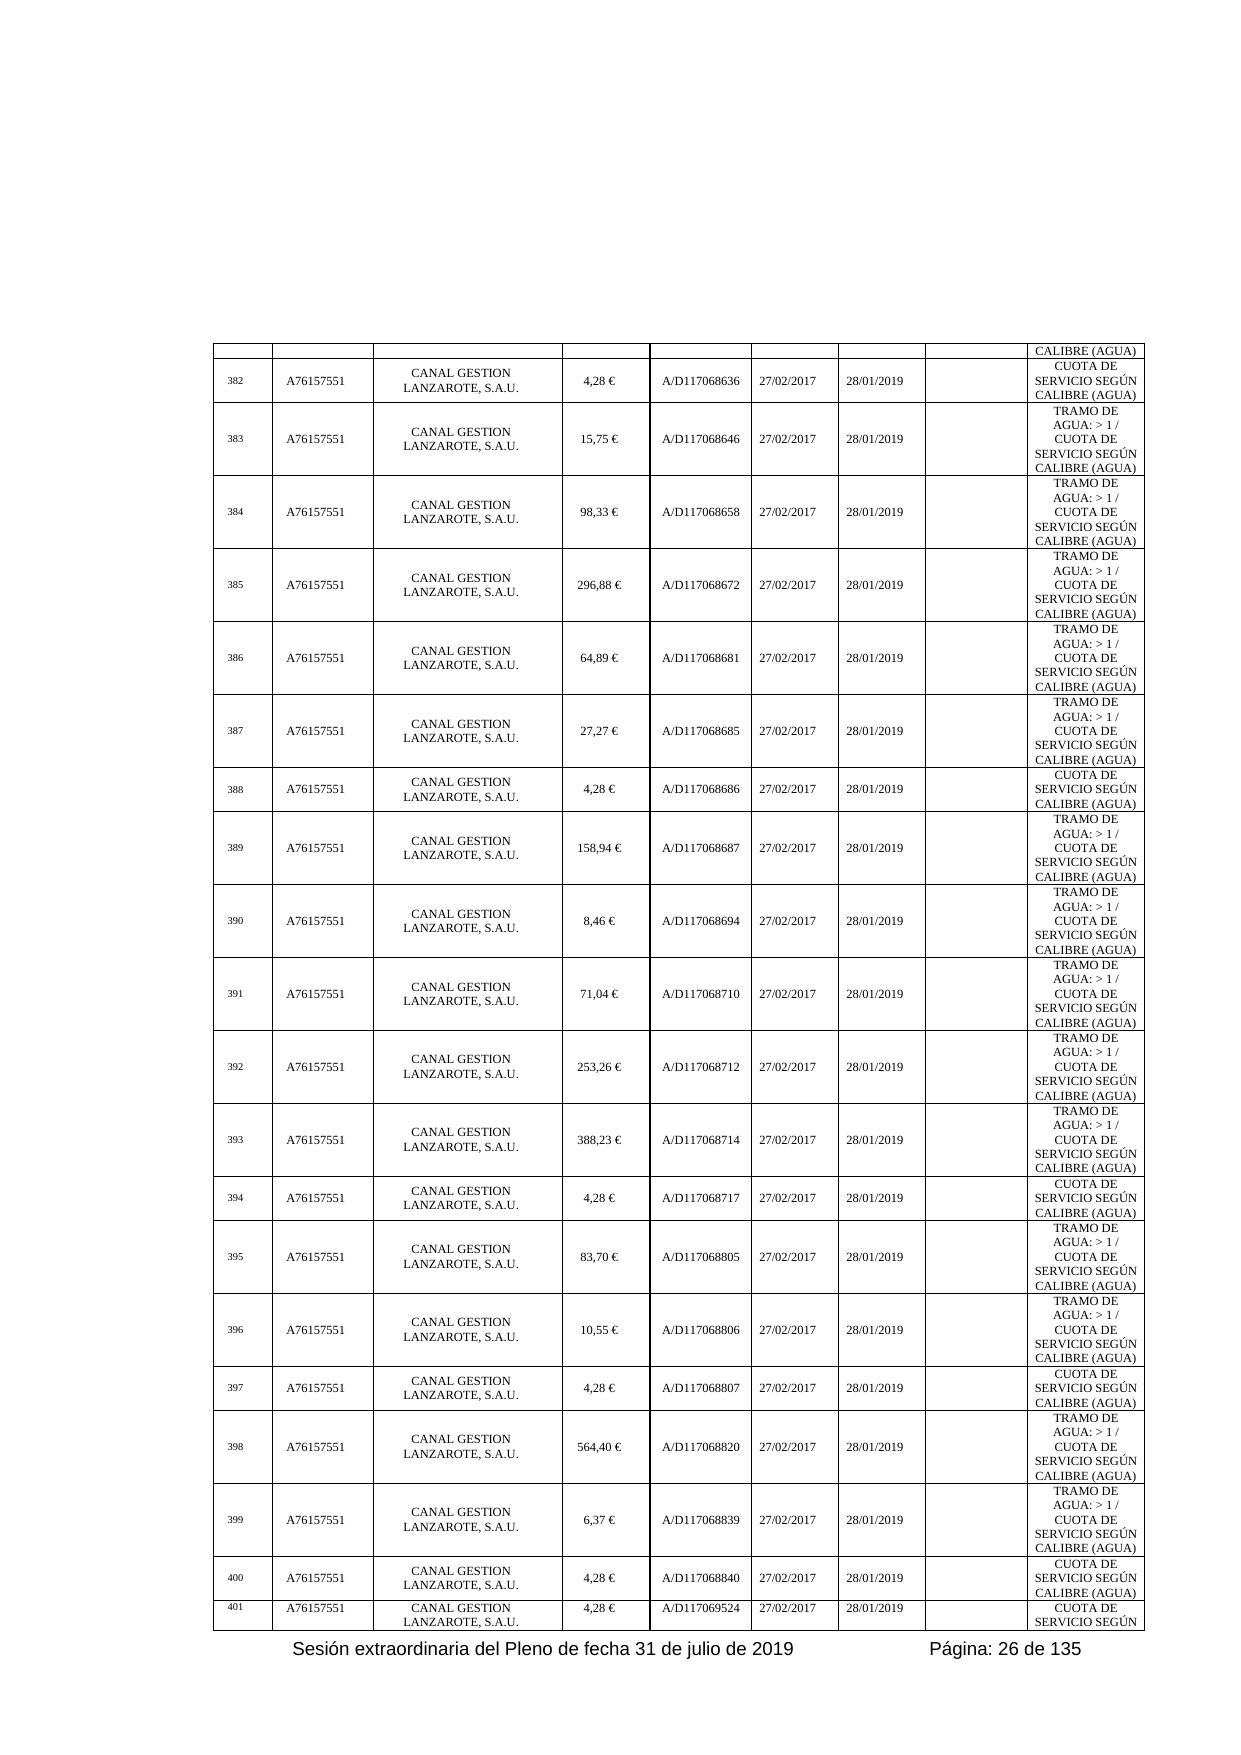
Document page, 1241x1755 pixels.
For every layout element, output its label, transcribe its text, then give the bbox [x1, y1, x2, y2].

table_cell TRAMO DE AGUA: > 1 / CUOTA DE SERVICIO SEGÚN CALIBRE (AGUA) [1028, 476, 1144, 548]
table_cell CUOTA DE SERVICIO SEGÚN CALIBRE (AGUA) [1028, 1177, 1144, 1220]
table_cell TRAMO DE AGUA: > 1 / CUOTA DE SERVICIO SEGÚN CALIBRE (AGUA) [1028, 1031, 1144, 1103]
table_cell 28/01/2019 [839, 1601, 925, 1629]
table_cell A76157551 [273, 359, 373, 402]
table_cell CANAL GESTION LANZAROTE, S.A.U. [374, 1221, 562, 1293]
table_cell A76157551 [273, 695, 373, 767]
table_cell A76157551 [273, 1557, 373, 1600]
table_cell [926, 359, 1027, 402]
table_cell 388 [214, 768, 272, 811]
table_cell CANAL GESTION LANZAROTE, S.A.U. [374, 1294, 562, 1366]
table_cell 27/02/2017 [752, 622, 838, 694]
table_cell CANAL GESTION LANZAROTE, S.A.U. [374, 1557, 562, 1600]
table_cell CANAL GESTION LANZAROTE, S.A.U. [374, 622, 562, 694]
table_cell 389 [214, 812, 272, 884]
table_cell [651, 344, 751, 358]
table_cell CANAL GESTION LANZAROTE, S.A.U. [374, 1031, 562, 1103]
table_cell A76157551 [273, 403, 373, 475]
table_cell CANAL GESTION LANZAROTE, S.A.U. [374, 812, 562, 884]
table_cell 4,28 € [563, 1367, 649, 1410]
table_cell 27/02/2017 [752, 1104, 838, 1176]
table_cell CANAL GESTION LANZAROTE, S.A.U. [374, 403, 562, 475]
table_cell TRAMO DE AGUA: > 1 / CUOTA DE SERVICIO SEGÚN CALIBRE (AGUA) [1028, 549, 1144, 621]
table_cell 15,75 € [563, 403, 649, 475]
table_cell A/D117068717 [651, 1177, 751, 1220]
table_cell [926, 1177, 1027, 1220]
table_cell [563, 344, 649, 358]
table_cell A/D117068681 [651, 622, 751, 694]
table_cell 28/01/2019 [839, 958, 925, 1030]
table_cell 392 [214, 1031, 272, 1103]
table_cell CUOTA DE SERVICIO SEGÚN CALIBRE (AGUA) [1028, 1557, 1144, 1600]
table_cell [926, 1294, 1027, 1366]
table_cell 27/02/2017 [752, 1411, 838, 1483]
table_cell A/D117068694 [651, 885, 751, 957]
table_cell 27/02/2017 [752, 549, 838, 621]
table_cell CANAL GESTION LANZAROTE, S.A.U. [374, 768, 562, 811]
table_cell TRAMO DE AGUA: > 1 / CUOTA DE SERVICIO SEGÚN CALIBRE (AGUA) [1028, 622, 1144, 694]
table_cell 386 [214, 622, 272, 694]
table_cell 6,37 € [563, 1484, 649, 1556]
table_cell [926, 549, 1027, 621]
table_cell CANAL GESTION LANZAROTE, S.A.U. [374, 885, 562, 957]
table_cell [926, 476, 1027, 548]
table_cell 64,89 € [563, 622, 649, 694]
table_cell CANAL GESTION LANZAROTE, S.A.U. [374, 549, 562, 621]
table_cell 27/02/2017 [752, 958, 838, 1030]
table_cell 28/01/2019 [839, 1411, 925, 1483]
table_cell A/D117068687 [651, 812, 751, 884]
table_cell [926, 1557, 1027, 1600]
table_cell A/D117068636 [651, 359, 751, 402]
table_cell 98,33 € [563, 476, 649, 548]
table_cell 27/02/2017 [752, 403, 838, 475]
table_cell A76157551 [273, 885, 373, 957]
table_cell 28/01/2019 [839, 1031, 925, 1103]
table_cell CUOTA DE SERVICIO SEGÚN CALIBRE (AGUA) [1028, 768, 1144, 811]
table_cell [926, 1104, 1027, 1176]
table_cell 385 [214, 549, 272, 621]
table_cell [839, 344, 925, 358]
table_cell [926, 1221, 1027, 1293]
table_cell A/D117068839 [651, 1484, 751, 1556]
table_cell 564,40 € [563, 1411, 649, 1483]
table_cell TRAMO DE AGUA: > 1 / CUOTA DE SERVICIO SEGÚN CALIBRE (AGUA) [1028, 1294, 1144, 1366]
table_cell 28/01/2019 [839, 622, 925, 694]
table_cell [926, 812, 1027, 884]
table_cell TRAMO DE AGUA: > 1 / CUOTA DE SERVICIO SEGÚN CALIBRE (AGUA) [1028, 403, 1144, 475]
table_cell A/D117068658 [651, 476, 751, 548]
table_cell A76157551 [273, 1221, 373, 1293]
table_cell CANAL GESTION LANZAROTE, S.A.U. [374, 1484, 562, 1556]
table_cell 397 [214, 1367, 272, 1410]
table_cell TRAMO DE AGUA: > 1 / CUOTA DE SERVICIO SEGÚN CALIBRE (AGUA) [1028, 812, 1144, 884]
table_cell [926, 344, 1027, 358]
table_cell CALIBRE (AGUA) [1028, 344, 1144, 358]
table_cell 27/02/2017 [752, 812, 838, 884]
table_cell A76157551 [273, 476, 373, 548]
table_cell CANAL GESTION LANZAROTE, S.A.U. [374, 1367, 562, 1410]
table_cell A76157551 [273, 958, 373, 1030]
table_cell A/D117068820 [651, 1411, 751, 1483]
table_cell 71,04 € [563, 958, 649, 1030]
table_cell 8,46 € [563, 885, 649, 957]
table_cell A76157551 [273, 549, 373, 621]
table_cell A/D117068805 [651, 1221, 751, 1293]
table_cell TRAMO DE AGUA: > 1 / CUOTA DE SERVICIO SEGÚN CALIBRE (AGUA) [1028, 958, 1144, 1030]
table_cell TRAMO DE AGUA: > 1 / CUOTA DE SERVICIO SEGÚN CALIBRE (AGUA) [1028, 1484, 1144, 1556]
table_cell A/D117068646 [651, 403, 751, 475]
table_cell A/D117068686 [651, 768, 751, 811]
table_cell A/D117068710 [651, 958, 751, 1030]
table_cell [926, 958, 1027, 1030]
table_cell 394 [214, 1177, 272, 1220]
table_cell 28/01/2019 [839, 476, 925, 548]
table_cell 28/01/2019 [839, 885, 925, 957]
table_cell A76157551 [273, 1484, 373, 1556]
table_cell 396 [214, 1294, 272, 1366]
table_cell A76157551 [273, 812, 373, 884]
table_cell 382 [214, 359, 272, 402]
table_cell 28/01/2019 [839, 768, 925, 811]
table_cell A/D117068714 [651, 1104, 751, 1176]
table_cell [926, 1411, 1027, 1483]
table_cell 27/02/2017 [752, 1484, 838, 1556]
table_cell 27,27 € [563, 695, 649, 767]
table_cell 28/01/2019 [839, 1557, 925, 1600]
table_cell [214, 344, 272, 358]
table_cell 27/02/2017 [752, 695, 838, 767]
table_cell TRAMO DE AGUA: > 1 / CUOTA DE SERVICIO SEGÚN CALIBRE (AGUA) [1028, 695, 1144, 767]
table_cell [926, 1601, 1027, 1629]
table_cell 388,23 € [563, 1104, 649, 1176]
table_cell A/D117068712 [651, 1031, 751, 1103]
table_cell A76157551 [273, 1104, 373, 1176]
table_cell A/D117068672 [651, 549, 751, 621]
table_cell CANAL GESTION LANZAROTE, S.A.U. [374, 476, 562, 548]
table_cell 27/02/2017 [752, 1221, 838, 1293]
table_cell 28/01/2019 [839, 359, 925, 402]
table_cell CANAL GESTION LANZAROTE, S.A.U. [374, 1601, 562, 1629]
table_cell A76157551 [273, 1031, 373, 1103]
table_cell 27/02/2017 [752, 476, 838, 548]
table_cell 27/02/2017 [752, 768, 838, 811]
table_cell 296,88 € [563, 549, 649, 621]
table_cell 387 [214, 695, 272, 767]
table_cell 27/02/2017 [752, 359, 838, 402]
table_cell [374, 344, 562, 358]
table_cell CUOTA DE SERVICIO SEGÚN [1028, 1601, 1144, 1629]
table_cell [926, 1367, 1027, 1410]
table_cell 28/01/2019 [839, 1294, 925, 1366]
table_cell 4,28 € [563, 1177, 649, 1220]
table_cell 28/01/2019 [839, 1367, 925, 1410]
table_cell A76157551 [273, 768, 373, 811]
table_cell A76157551 [273, 1294, 373, 1366]
table_cell 384 [214, 476, 272, 548]
table_cell [926, 768, 1027, 811]
table_cell 28/01/2019 [839, 812, 925, 884]
table_cell [273, 344, 373, 358]
table_cell [752, 344, 838, 358]
table_cell A/D117068807 [651, 1367, 751, 1410]
table_cell 27/02/2017 [752, 1557, 838, 1600]
table_cell 83,70 € [563, 1221, 649, 1293]
table_cell CANAL GESTION LANZAROTE, S.A.U. [374, 695, 562, 767]
table_cell 4,28 € [563, 768, 649, 811]
table_cell A76157551 [273, 1601, 373, 1629]
table_cell 393 [214, 1104, 272, 1176]
table_cell 4,28 € [563, 1557, 649, 1600]
table_cell A76157551 [273, 1367, 373, 1410]
table_cell A76157551 [273, 1177, 373, 1220]
table_cell 4,28 € [563, 359, 649, 402]
table_cell CANAL GESTION LANZAROTE, S.A.U. [374, 958, 562, 1030]
table_cell 400 [214, 1557, 272, 1600]
table_cell 4,28 € [563, 1601, 649, 1629]
table_cell 253,26 € [563, 1031, 649, 1103]
table_cell 28/01/2019 [839, 1484, 925, 1556]
table_cell A/D117068806 [651, 1294, 751, 1366]
table_cell 398 [214, 1411, 272, 1483]
table_cell CANAL GESTION LANZAROTE, S.A.U. [374, 1411, 562, 1483]
table_cell [926, 1484, 1027, 1556]
table_cell A/D117069524 [651, 1601, 751, 1629]
table_cell A/D117068840 [651, 1557, 751, 1600]
table_cell 395 [214, 1221, 272, 1293]
table_cell 10,55 € [563, 1294, 649, 1366]
table_cell A76157551 [273, 1411, 373, 1483]
table_cell [926, 885, 1027, 957]
table_cell TRAMO DE AGUA: > 1 / CUOTA DE SERVICIO SEGÚN CALIBRE (AGUA) [1028, 885, 1144, 957]
table_cell TRAMO DE AGUA: > 1 / CUOTA DE SERVICIO SEGÚN CALIBRE (AGUA) [1028, 1411, 1144, 1483]
table_cell 28/01/2019 [839, 1177, 925, 1220]
table_cell [926, 403, 1027, 475]
table_cell 383 [214, 403, 272, 475]
table_cell 390 [214, 885, 272, 957]
table_cell 27/02/2017 [752, 1367, 838, 1410]
table_cell 27/02/2017 [752, 1601, 838, 1629]
table_cell [926, 622, 1027, 694]
table_cell CUOTA DE SERVICIO SEGÚN CALIBRE (AGUA) [1028, 1367, 1144, 1410]
table_cell 401 [214, 1601, 272, 1629]
table_cell 391 [214, 958, 272, 1030]
table_cell 28/01/2019 [839, 1221, 925, 1293]
table_cell 28/01/2019 [839, 403, 925, 475]
table_cell A76157551 [273, 622, 373, 694]
table_cell 158,94 € [563, 812, 649, 884]
table_cell CANAL GESTION LANZAROTE, S.A.U. [374, 1177, 562, 1220]
table_cell 27/02/2017 [752, 1177, 838, 1220]
table_cell 27/02/2017 [752, 1031, 838, 1103]
table_cell 27/02/2017 [752, 885, 838, 957]
table_cell TRAMO DE AGUA: > 1 / CUOTA DE SERVICIO SEGÚN CALIBRE (AGUA) [1028, 1221, 1144, 1293]
table_cell 27/02/2017 [752, 1294, 838, 1366]
table_cell 28/01/2019 [839, 1104, 925, 1176]
table_cell 28/01/2019 [839, 549, 925, 621]
table_cell [926, 695, 1027, 767]
table_cell CUOTA DE SERVICIO SEGÚN CALIBRE (AGUA) [1028, 359, 1144, 402]
table_cell 399 [214, 1484, 272, 1556]
table_cell A/D117068685 [651, 695, 751, 767]
table_cell CANAL GESTION LANZAROTE, S.A.U. [374, 1104, 562, 1176]
table_cell 28/01/2019 [839, 695, 925, 767]
table_cell CANAL GESTION LANZAROTE, S.A.U. [374, 359, 562, 402]
table_cell [926, 1031, 1027, 1103]
table_cell TRAMO DE AGUA: > 1 / CUOTA DE SERVICIO SEGÚN CALIBRE (AGUA) [1028, 1104, 1144, 1176]
